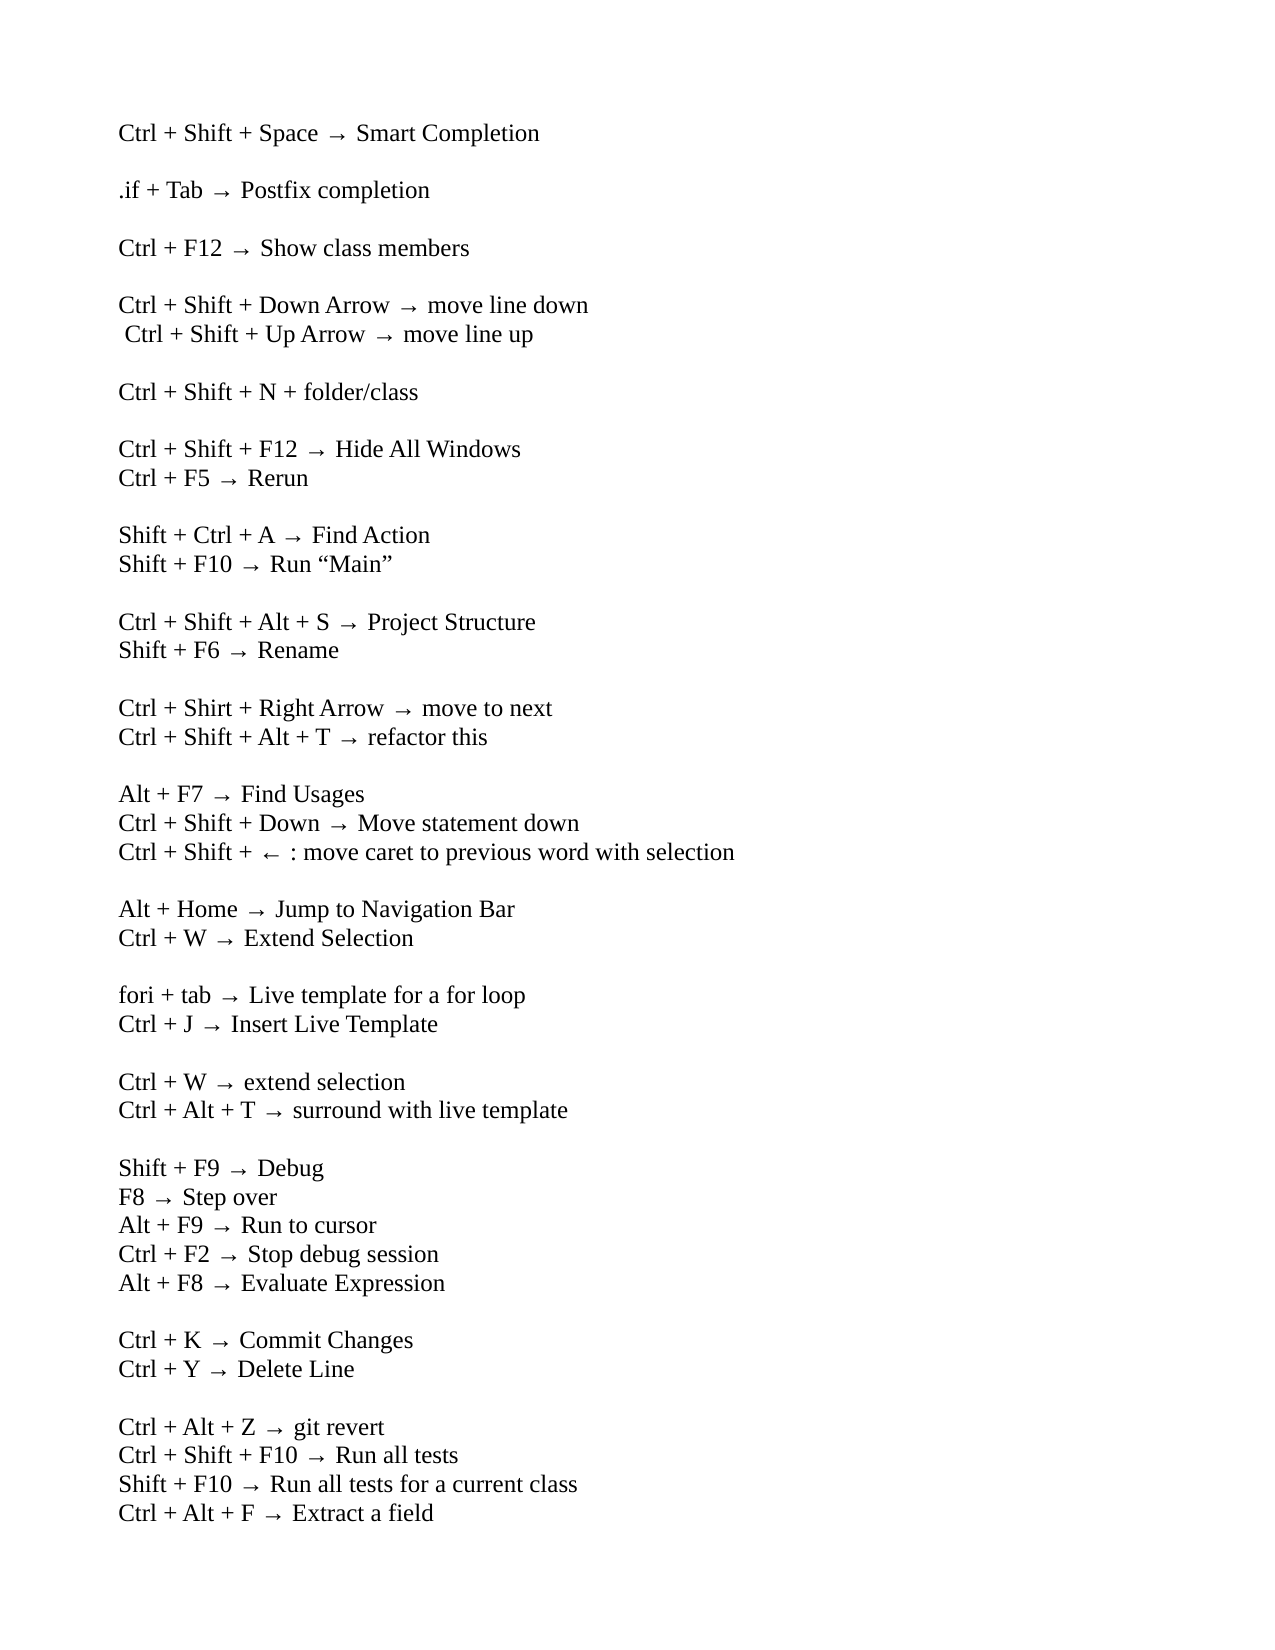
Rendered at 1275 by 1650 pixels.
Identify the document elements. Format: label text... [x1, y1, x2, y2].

text Ctrl + Shift + Space → Smart Completion [118, 118, 1157, 147]
text Ctrl + Shift + Down → Move statement down [118, 808, 1157, 837]
text Ctrl + F12 → Show class members [118, 233, 1157, 262]
text Ctrl + Alt + Z → git revert [118, 1412, 1157, 1441]
text Ctrl + Shift + N + folder/class [118, 377, 1157, 406]
text .if + Tab → Postfix completion [118, 176, 1157, 204]
text Shift + F10 → Run “Main” [118, 549, 1157, 578]
text fori + tab → Live template for a for loop [118, 981, 1157, 1009]
text Ctrl + F5 → Rerun [118, 463, 1157, 492]
text Alt + F8 → Evaluate Expression [118, 1268, 1157, 1297]
text Ctrl + F2 → Stop debug session [118, 1239, 1157, 1268]
text Ctrl + Shift + Up Arrow → move line up [118, 319, 1157, 348]
text Ctrl + K → Commit Changes [118, 1326, 1157, 1354]
text Ctrl + Alt + F → Extract a field [118, 1498, 1157, 1527]
text Ctrl + Shift + Alt + S → Project Structure [118, 607, 1157, 636]
text F8 → Step over [118, 1182, 1157, 1211]
text Ctrl + Shift + Alt + T → refactor this [118, 722, 1157, 751]
text Alt + Home → Jump to Navigation Bar [118, 894, 1157, 923]
text Shift + Ctrl + A → Find Action [118, 521, 1157, 549]
text Ctrl + Y → Delete Line [118, 1354, 1157, 1383]
text Ctrl + Shift + F10 → Run all tests [118, 1441, 1157, 1469]
text Ctrl + Alt + T → surround with live template [118, 1096, 1157, 1124]
text Ctrl + W → extend selection [118, 1067, 1157, 1096]
text Ctrl + Shift + ← : move caret to previous word with selection [118, 837, 1157, 866]
text Ctrl + Shirt + Right Arrow → move to next [118, 693, 1157, 722]
text Alt + F9 → Run to cursor [118, 1211, 1157, 1239]
text Shift + F6 → Rename [118, 636, 1157, 664]
text Ctrl + Shift + Down Arrow → move line down [118, 291, 1157, 319]
text Ctrl + Shift + F12 → Hide All Windows [118, 434, 1157, 463]
text Ctrl + W → Extend Selection [118, 923, 1157, 952]
text Shift + F9 → Debug [118, 1153, 1157, 1182]
text Ctrl + J → Insert Live Template [118, 1009, 1157, 1038]
text Shift + F10 → Run all tests for a current class [118, 1469, 1157, 1498]
text Alt + F7 → Find Usages [118, 779, 1157, 808]
